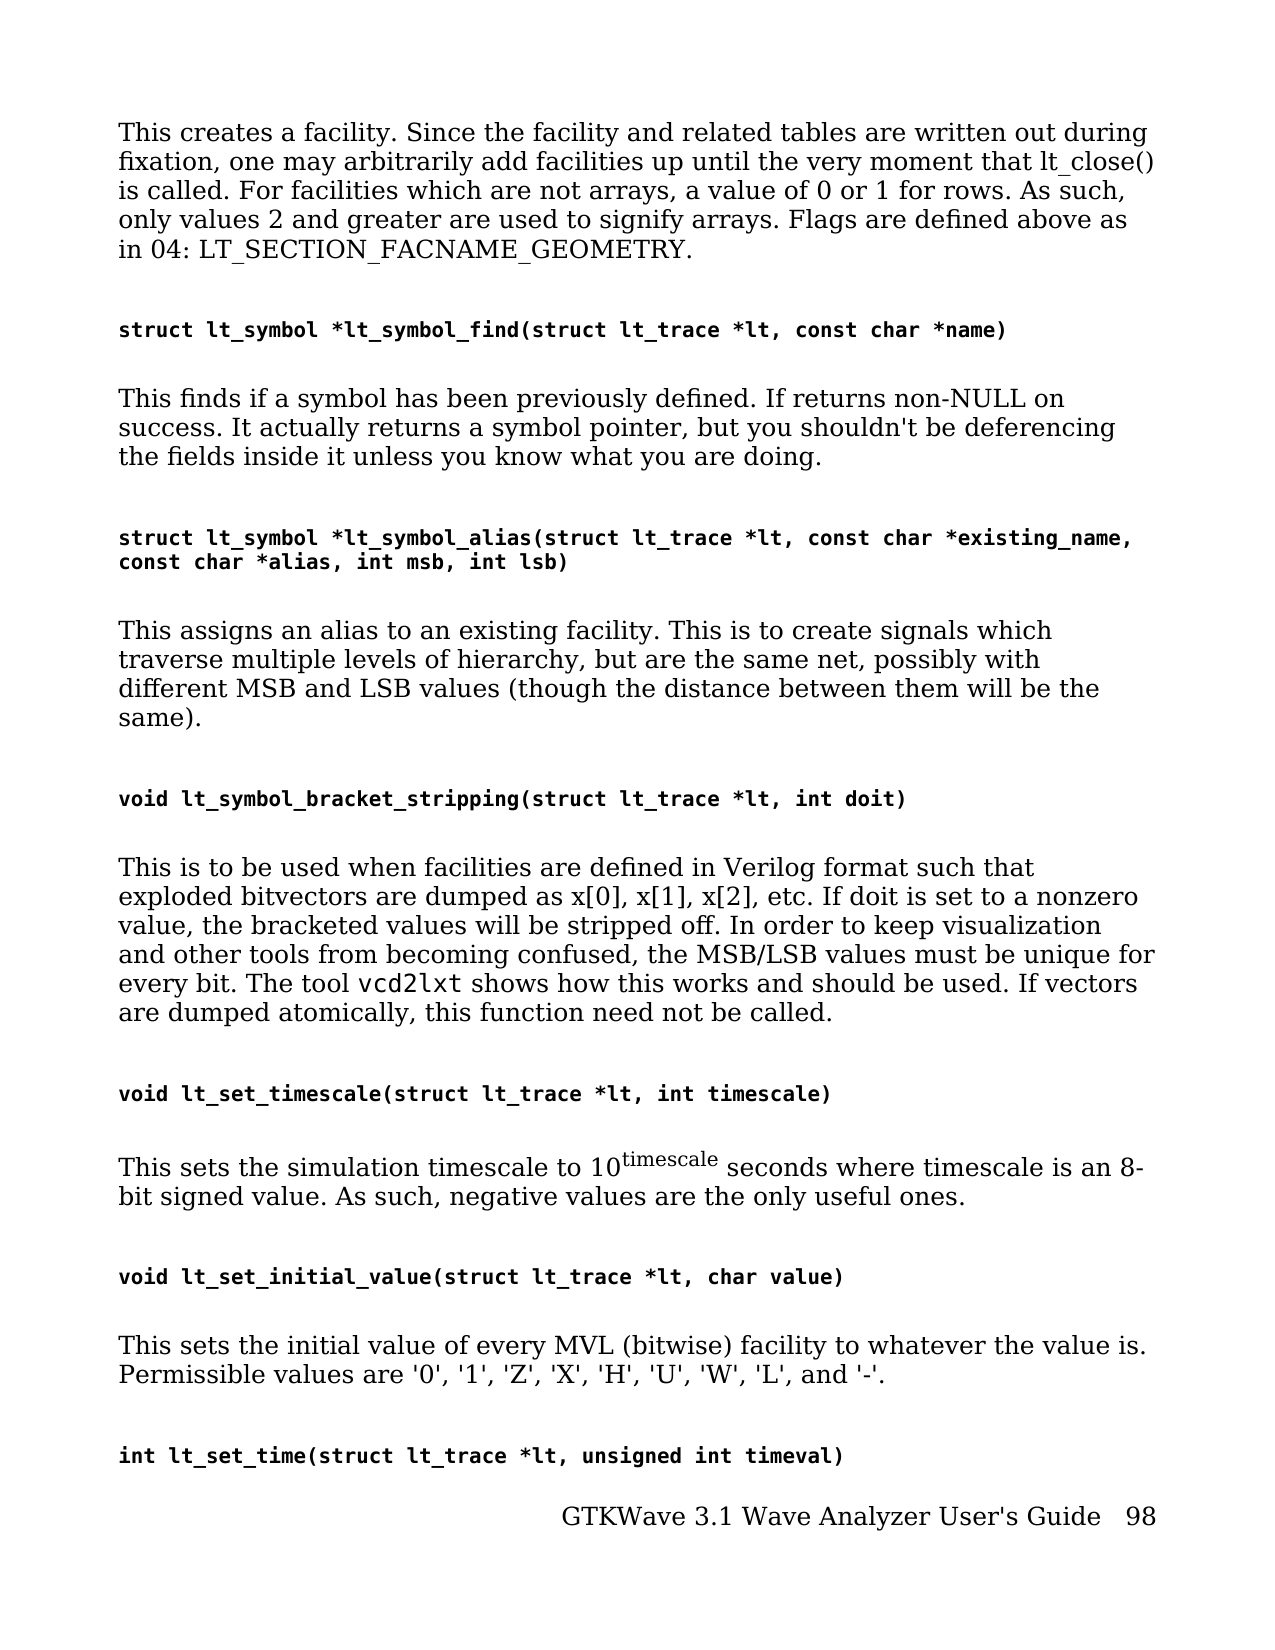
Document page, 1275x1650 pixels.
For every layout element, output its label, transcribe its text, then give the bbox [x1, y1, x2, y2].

text This sets the initial value of every MVL (bitwise) facility to whatever the value is. Permissible values are '0', '1', 'Z', 'X', 'H', 'U', 'W', 'L', and '-'. [118, 1302, 1157, 1389]
text This sets the simulation timescale to 10timescale seconds where timescale is an 8-bit signed value. As such, negative values are the only useful ones. [118, 1119, 1157, 1211]
text This assigns an alias to an existing facility. This is to create signals which traverse multiple levels of hierarchy, but are the same net, possibly with different MSB and LSB values (though the distance between them will be the same). [118, 587, 1157, 733]
text void lt_set_timescale(struct lt_trace *lt, int timescale) [118, 1082, 1157, 1106]
text This is to be used when facilities are defined in Verilog format such that exploded bitvectors are dumped as x[0], x[1], x[2], etc. If doit is set to a nonzero value, the bracketed values will be stripped off. In order to keep visualization and other tools from becoming confused, the MSB/LSB values must be unique for every bit. The tool vcd2lxt shows how this works and should be used. If vectors are dumped atomically, this function need not be called. [118, 823, 1157, 1028]
text void lt_symbol_bracket_stripping(struct lt_trace *lt, int doit) [118, 787, 1157, 811]
text struct lt_symbol *lt_symbol_alias(struct lt_trace *lt, const char *existing_name, const char *alias, int msb, int lsb) [118, 526, 1157, 574]
text int lt_set_time(struct lt_trace *lt, unsigned int timeval) [118, 1444, 1157, 1468]
text void lt_set_initial_value(struct lt_trace *lt, char value) [118, 1265, 1157, 1289]
text This creates a facility. Since the facility and related tables are written out during fixation, one may arbitrarily add facilities up until the very moment that lt_close() is called. For facilities which are not arrays, a value of 0 or 1 for rows. As such, only values 2 and greater are used to signify arrays. Flags are defined above as in 04: LT_SECTION_FACNAME_GEOMETRY. [118, 118, 1157, 264]
text struct lt_symbol *lt_symbol_find(struct lt_trace *lt, const char *name) [118, 318, 1157, 342]
text This finds if a symbol has been previously defined. If returns non-NULL on success. It actually returns a symbol pointer, but you shouldn't be deferencing the fields inside it unless you know what you are doing. [118, 355, 1157, 472]
